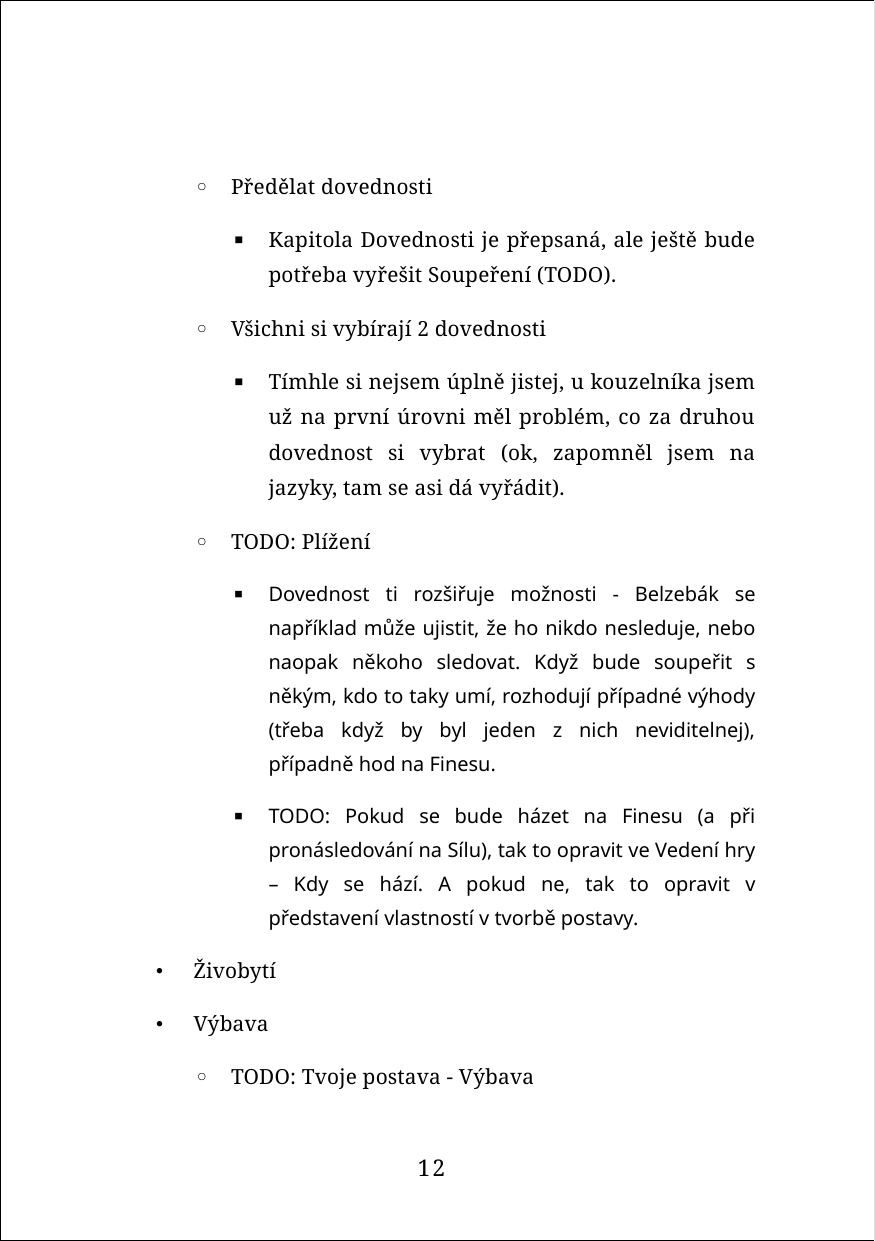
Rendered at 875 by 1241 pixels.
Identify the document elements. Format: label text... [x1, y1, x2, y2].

list Všichni si vybírají 2 dovednosti [193, 314, 756, 342]
list Živobytí [156, 956, 756, 984]
list TODO: Tvoje postava - Výbava [193, 1062, 756, 1091]
list Kapitola Dovednosti je přepsaná, ale ještě bude potřeba vyřešit Soupeření (TODO). [231, 225, 756, 289]
list Předělat dovednosti [193, 172, 756, 200]
list Dovednost ti rozšiřuje možnosti - Belzebák se například může ujistit, že ho nikdo nesleduje, nebo naopak někoho sledovat. Když bude soupeřit s někým, kdo to taky umí, rozhodují případné výhody (třeba když by byl jeden z nich neviditelnej), případně hod na Finesu. [231, 580, 756, 778]
list Výbava [156, 1009, 756, 1038]
list TODO: Plížení [193, 527, 756, 555]
list TODO: Pokud se bude házet na Finesu (a při pronásledování na Sílu), tak to opravit ve Vedení hry – Kdy se hází. A pokud ne, tak to opravit v představení vlastností v tvorbě postavy. [231, 802, 756, 932]
list Tímhle si nejsem úplně jistej, u kouzelníka jsem už na první úrovni měl problém, co za druhou dovednost si vybrat (ok, zapomněl jsem na jazyky, tam se asi dá vyřádit). [231, 367, 756, 502]
